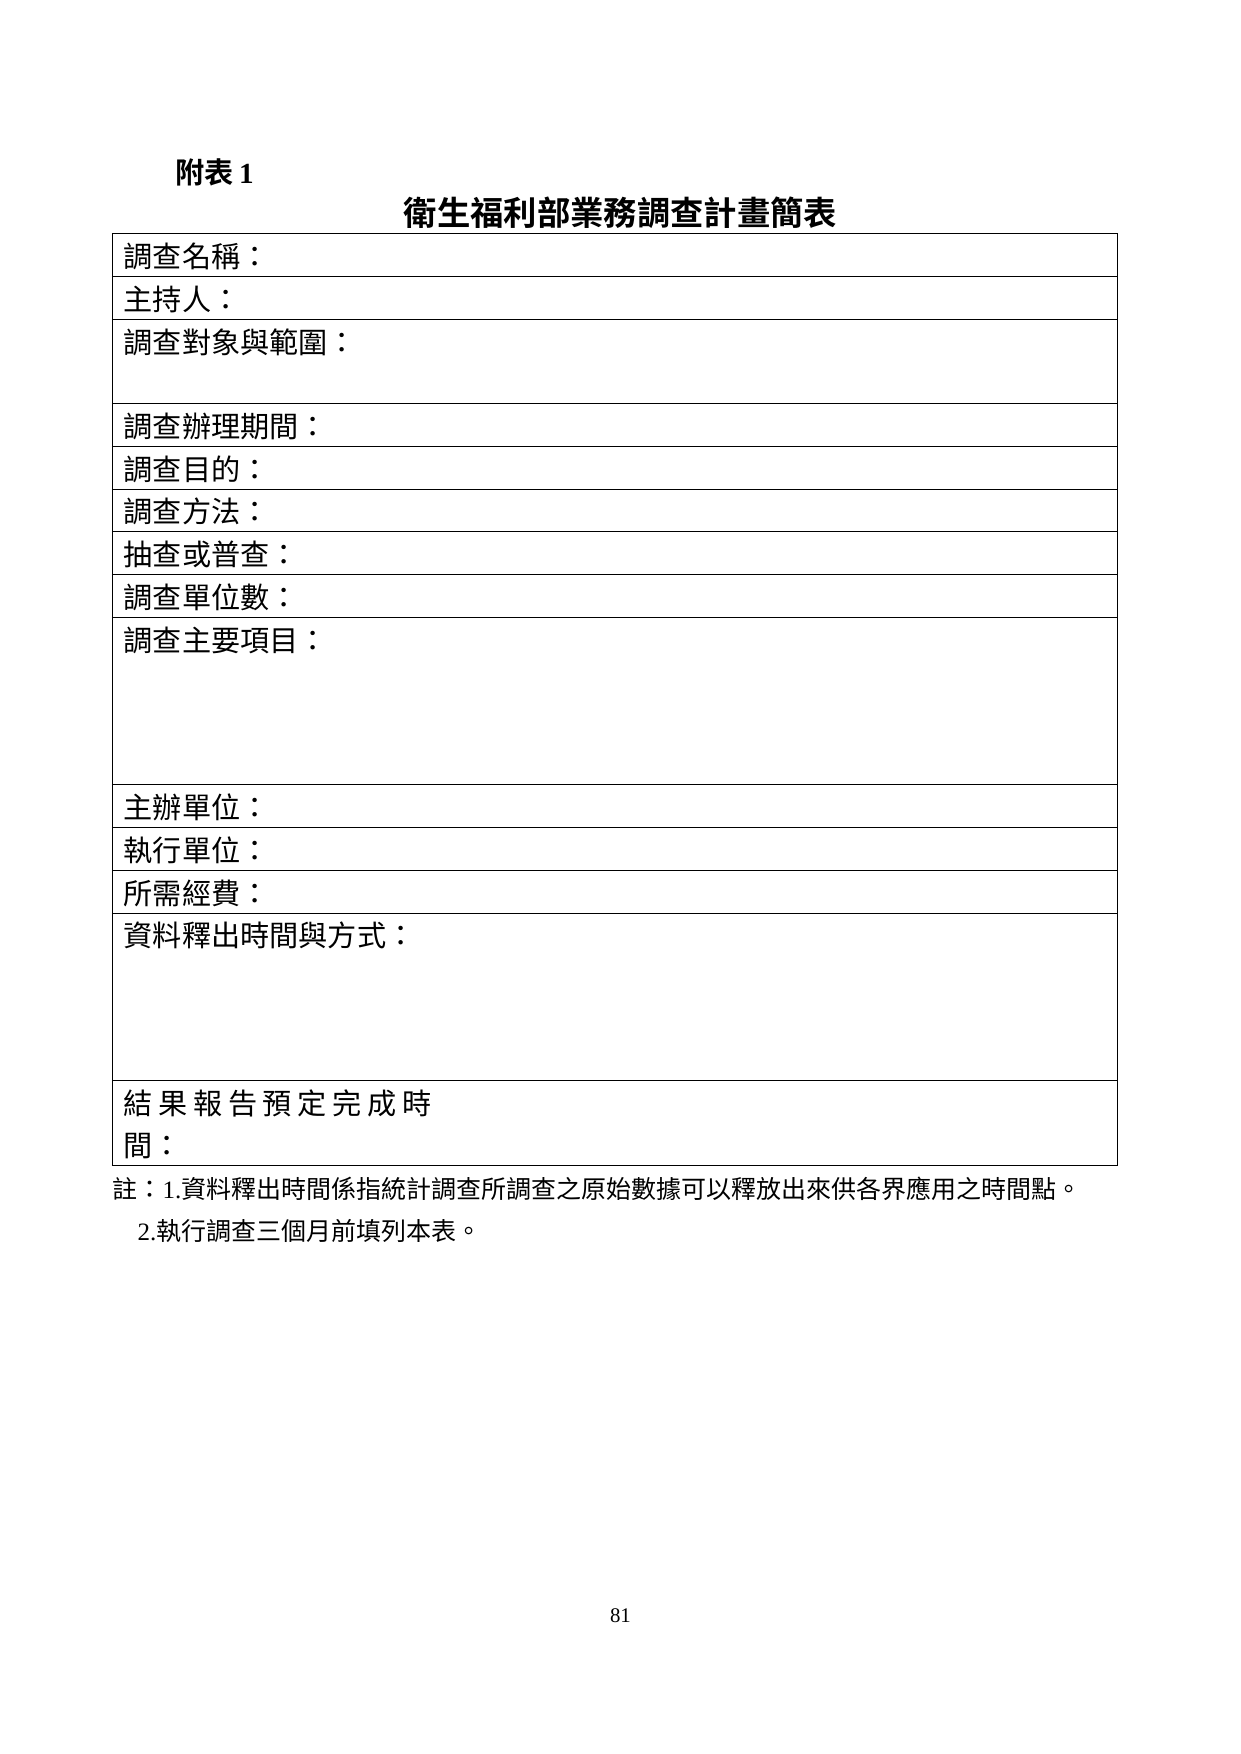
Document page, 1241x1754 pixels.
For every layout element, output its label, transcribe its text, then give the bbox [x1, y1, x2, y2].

table_cell 執行單位： [113, 828, 442, 870]
table_cell [442, 404, 1117, 446]
text 衛生福利部業務調查計畫簡表 [112, 192, 1128, 233]
table_cell [442, 1081, 1117, 1164]
table_cell 抽查或普查： [113, 532, 442, 574]
table_cell 資料釋出時間與方式： [113, 914, 442, 1080]
table_cell 調查單位數： [113, 575, 442, 617]
table_cell 調查對象與範圍： [113, 320, 442, 403]
table_cell 調查主要項目： [113, 618, 442, 784]
table_cell 主持人： [113, 277, 442, 319]
table_cell 調查辦理期間： [113, 404, 442, 446]
table_cell 所需經費： [113, 871, 442, 912]
table_cell 調查目的： [113, 447, 442, 488]
text 2.執行調查三個月前填列本表。 [112, 1207, 1128, 1249]
text 附表1 [175, 150, 1128, 192]
table_cell [442, 914, 1117, 1080]
table_cell [442, 532, 1117, 574]
table_cell 結果報告預定完成時間： [113, 1081, 442, 1164]
table_cell [442, 320, 1117, 403]
text 註：1.資料釋出時間係指統計調查所調查之原始數據可以釋放出來供各界應用之時間點。 [112, 1166, 1128, 1207]
table_cell [442, 447, 1117, 488]
table_cell [442, 828, 1117, 870]
table_cell [442, 490, 1117, 531]
table_cell 調查方法： [113, 490, 442, 531]
table_cell [442, 871, 1117, 912]
table_cell [442, 785, 1117, 827]
table_cell [442, 575, 1117, 617]
table_header 調查名稱： [113, 234, 442, 276]
table_cell [442, 277, 1117, 319]
table_header [442, 234, 1117, 276]
table_cell [442, 618, 1117, 784]
table_cell 主辦單位： [113, 785, 442, 827]
